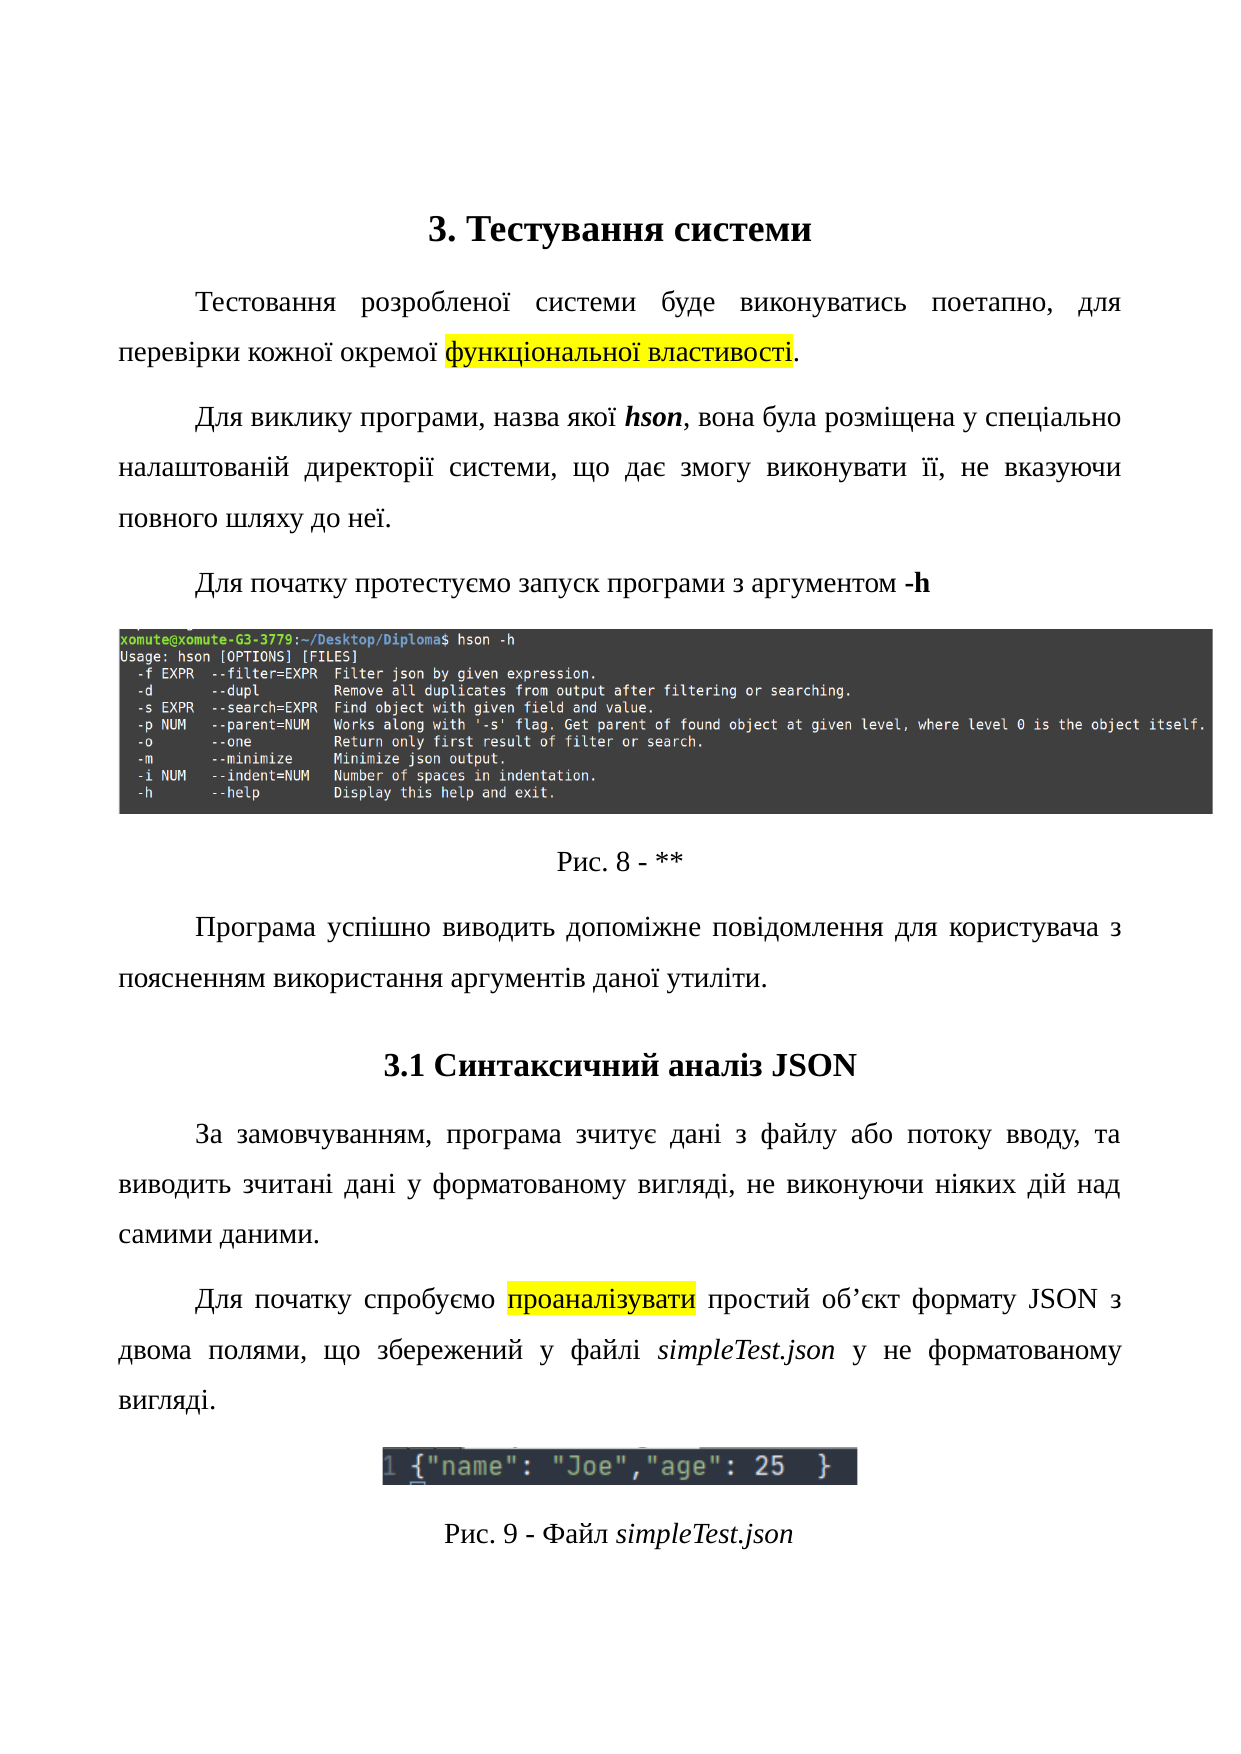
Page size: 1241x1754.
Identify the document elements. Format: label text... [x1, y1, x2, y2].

subtitle 3. Тестування системи [118, 206, 1122, 250]
text Для початку протестуємо запуск програми з аргументом -h [118, 565, 1122, 598]
text Для початку спробуємо проаналізувати простий об’єкт формату JSON з двома полями, що збережений у файлі simpleTest.json у не форматованому вигляді. [118, 1281, 1122, 1416]
text Програма успішно виводить допоміжне повідомлення для користувача з поясненням використання аргументів даної утиліти. [118, 909, 1122, 993]
text За замовчуванням, програма зчитує дані з файлу або потоку вводу, та виводить зчитані дані у форматованому вигляді, не виконуючи ніяких дій над самими даними. [118, 1116, 1122, 1250]
picture [382, 1447, 858, 1485]
text Тестовання розробленої системи буде виконуватись поетапно, для перевірки кожної окремої функціональної властивості. [118, 284, 1122, 368]
picture [118, 629, 1213, 814]
text Рис. 9 - Файл simpleTest.json [118, 1516, 1122, 1549]
text Рис. 8 - ** [118, 844, 1122, 878]
subtitle 3.1 Синтаксичний аналіз JSON [118, 1046, 1122, 1084]
text Для виклику програми, назва якої hson, вона була розміщена у спеціально налаштованій директорії системи, що дає змогу виконувати її, не вказуючи повного шляху до неї. [118, 399, 1122, 533]
